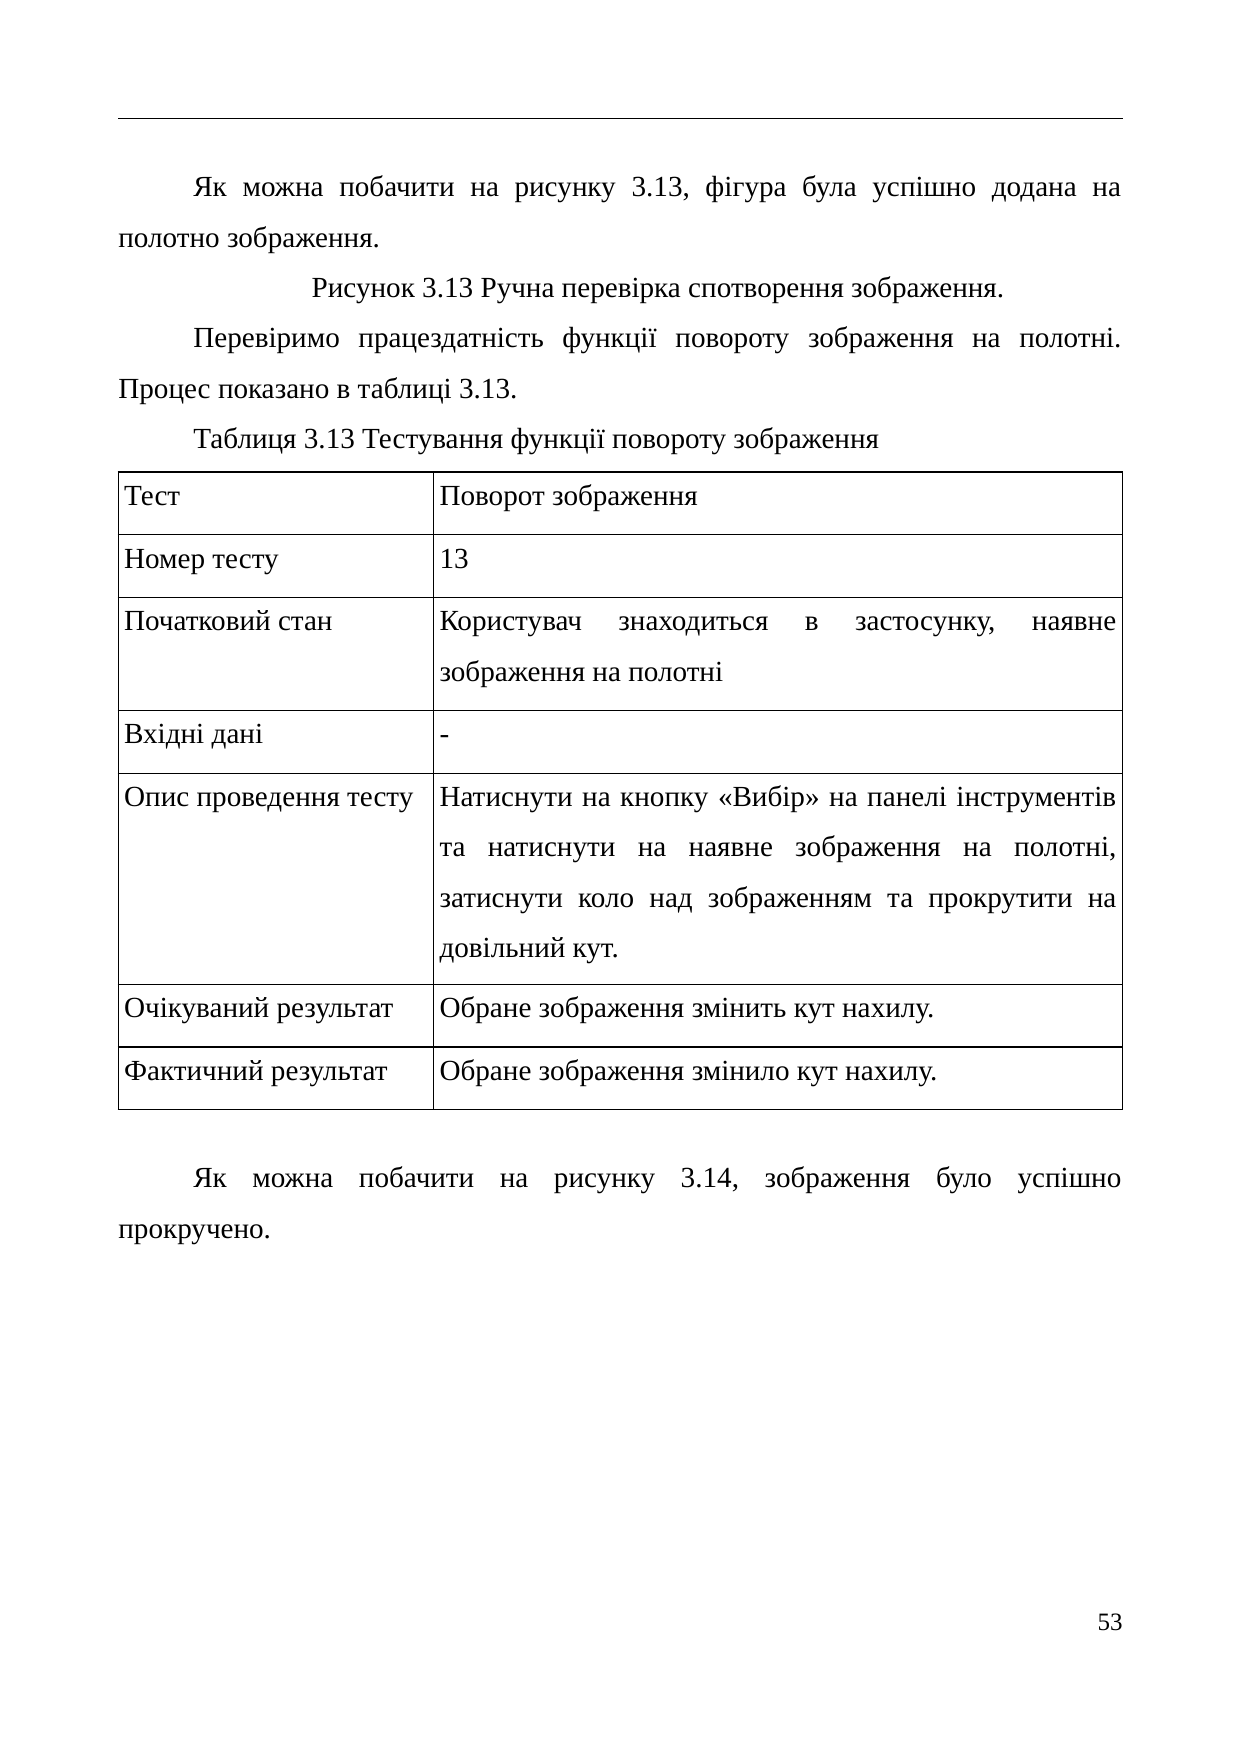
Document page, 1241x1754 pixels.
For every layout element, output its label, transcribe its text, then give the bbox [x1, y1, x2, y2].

text Таблиця 3.13 Тестування функції повороту зображення [118, 421, 1122, 454]
table_header Тест [119, 473, 433, 534]
table_cell Початковий стан [119, 598, 433, 710]
text Як можна побачити на рисунку 3.14, зображення було успішно прокручено. [118, 1161, 1122, 1244]
table_cell - [434, 711, 1122, 772]
text Рисунок 3.13 Ручна перевірка спотворення зображення. [118, 270, 1122, 304]
text Як можна побачити на рисунку 3.13, фігура була успішно додана на полотно зображення. [118, 169, 1122, 253]
table_cell Обране зображення змінило кут нахилу. [434, 1048, 1122, 1109]
table_cell 13 [434, 535, 1122, 597]
table_cell Обране зображення змінить кут нахилу. [434, 985, 1122, 1046]
table_cell Опис проведення тесту [119, 774, 433, 984]
table_cell Очікуваний результат [119, 985, 433, 1046]
table_cell Фактичний результат [119, 1048, 433, 1109]
table_cell Натиснути на кнопку «Вибір» на панелі інструментів та натиснути на наявне зображення на полотні, затиснути коло над зображенням та прокрутити на довільний кут. [434, 774, 1122, 984]
table_cell Номер тесту [119, 535, 433, 597]
table_cell Вхідні дані [119, 711, 433, 772]
table_cell Користувач знаходиться в застосунку, наявне зображення на полотні [434, 598, 1122, 710]
table_header Поворот зображення [434, 473, 1122, 534]
text Перевіримо працездатність функції повороту зображення на полотні. Процес показано в таблиці 3.13. [118, 320, 1122, 404]
